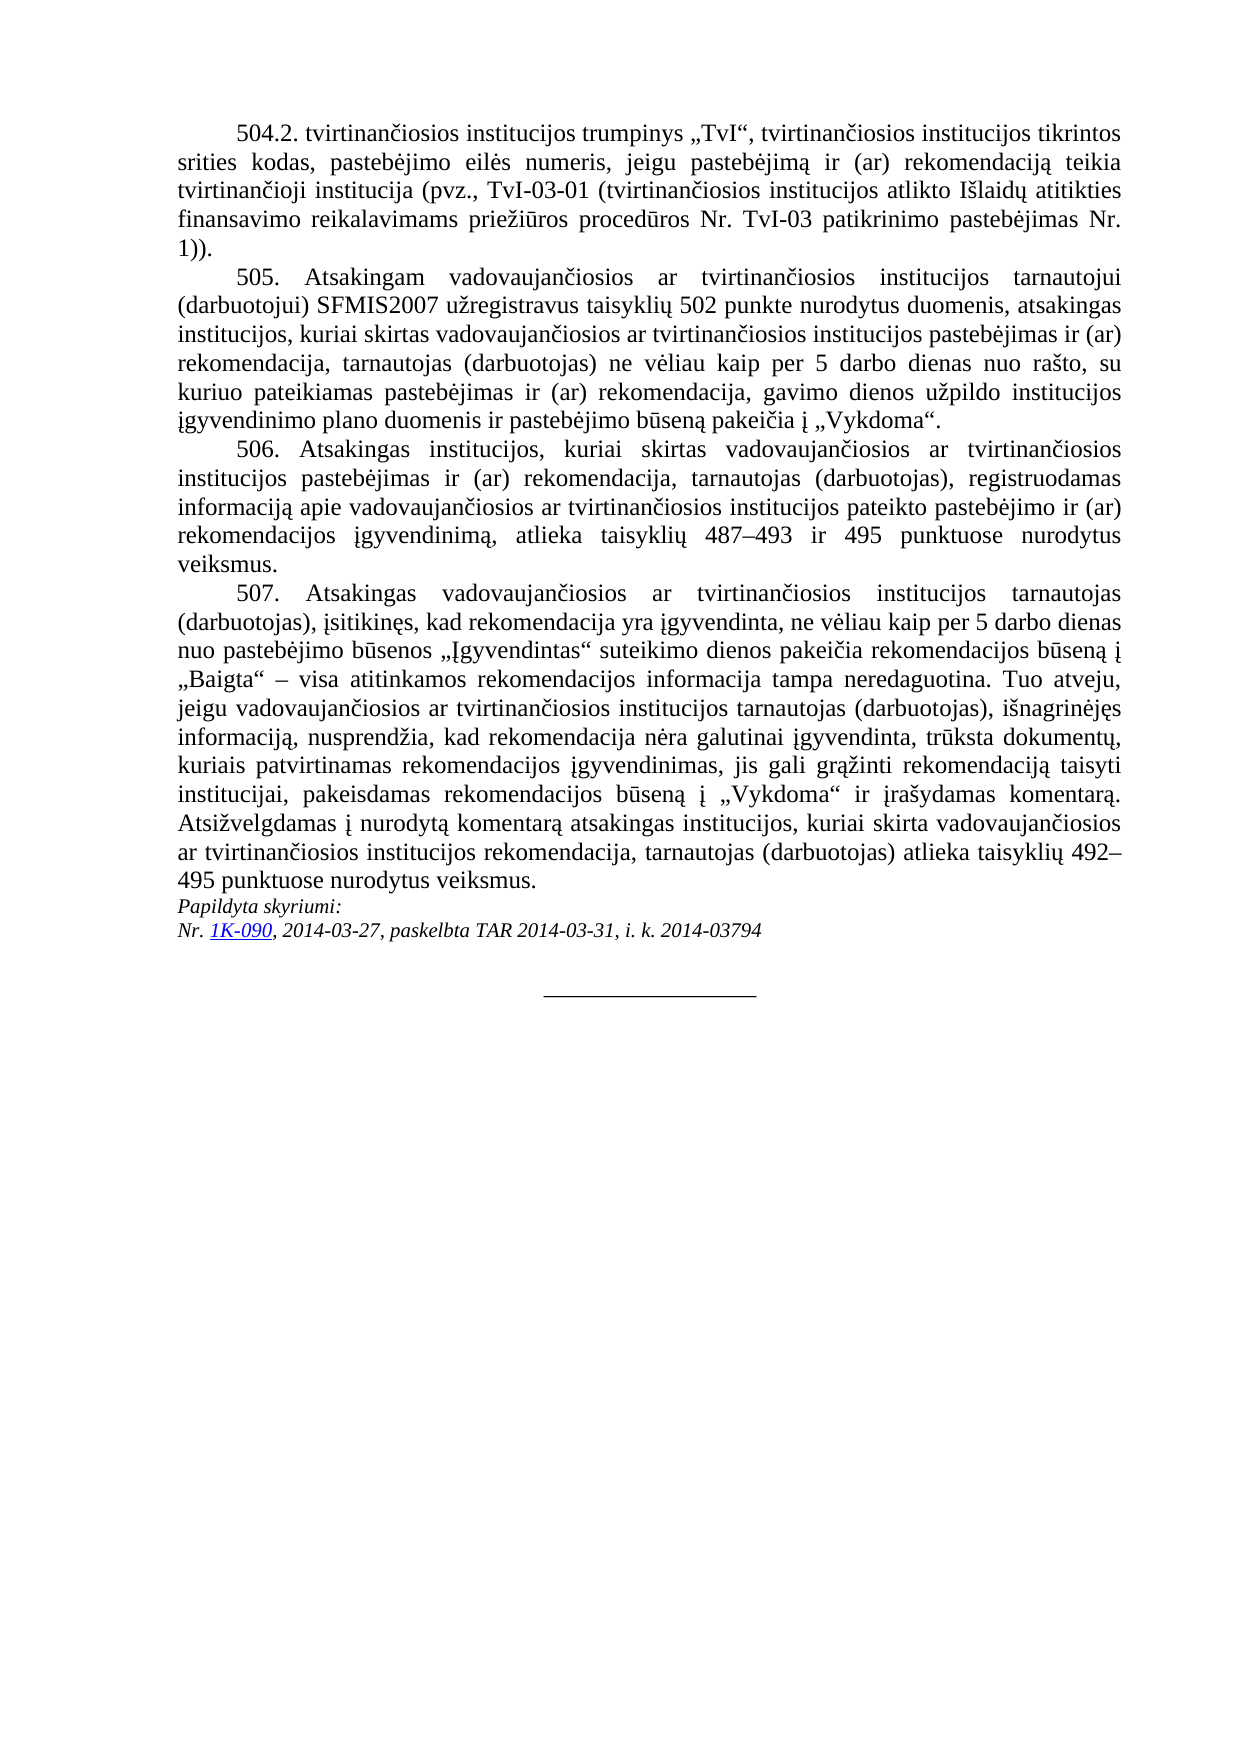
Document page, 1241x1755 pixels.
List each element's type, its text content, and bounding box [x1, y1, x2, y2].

text 506. Atsakingas institucijos, kuriai skirtas vadovaujančiosios ar tvirtinančiosios institucijos pastebėjimas ir (ar) rekomendacija, tarnautojas (darbuotojas), registruodamas informaciją apie vadovaujančiosios ar tvirtinančiosios institucijos pateikto pastebėjimo ir (ar) rekomendacijos įgyvendinimą, atlieka taisyklių 487–493 ir 495 punktuose nurodytus veiksmus. [177, 434, 1122, 578]
text _________________ [177, 971, 1122, 1000]
text Nr. 1K-090, 2014-03-27, paskelbta TAR 2014-03-31, i. k. 2014-03794 [177, 918, 1122, 942]
text 507. Atsakingas vadovaujančiosios ar tvirtinančiosios institucijos tarnautojas (darbuotojas), įsitikinęs, kad rekomendacija yra įgyvendinta, ne vėliau kaip per 5 darbo dienas nuo pastebėjimo būsenos „Įgyvendintas“ suteikimo dienos pakeičia rekomendacijos būseną į „Baigta“ – visa atitinkamos rekomendacijos informacija tampa neredaguotina. Tuo atveju, jeigu vadovaujančiosios ar tvirtinančiosios institucijos tarnautojas (darbuotojas), išnagrinėjęs informaciją, nusprendžia, kad rekomendacija nėra galutinai įgyvendinta, trūksta dokumentų, kuriais patvirtinamas rekomendacijos įgyvendinimas, jis gali grąžinti rekomendaciją taisyti institucijai, pakeisdamas rekomendacijos būseną į „Vykdoma“ ir įrašydamas komentarą. Atsižvelgdamas į nurodytą komentarą atsakingas institucijos, kuriai skirta vadovaujančiosios ar tvirtinančiosios institucijos rekomendacija, tarnautojas (darbuotojas) atlieka taisyklių 492–495 punktuose nurodytus veiksmus. [177, 578, 1122, 894]
text 504.2. tvirtinančiosios institucijos trumpinys „TvI“, tvirtinančiosios institucijos tikrintos srities kodas, pastebėjimo eilės numeris, jeigu pastebėjimą ir (ar) rekomendaciją teikia tvirtinančioji institucija (pvz., TvI-03-01 (tvirtinančiosios institucijos atlikto Išlaidų atitikties finansavimo reikalavimams priežiūros procedūros Nr. TvI-03 patikrinimo pastebėjimas Nr. 1)). [177, 118, 1122, 262]
text 505. Atsakingam vadovaujančiosios ar tvirtinančiosios institucijos tarnautojui (darbuotojui) SFMIS2007 užregistravus taisyklių 502 punkte nurodytus duomenis, atsakingas institucijos, kuriai skirtas vadovaujančiosios ar tvirtinančiosios institucijos pastebėjimas ir (ar) rekomendacija, tarnautojas (darbuotojas) ne vėliau kaip per 5 darbo dienas nuo rašto, su kuriuo pateikiamas pastebėjimas ir (ar) rekomendacija, gavimo dienos užpildo institucijos įgyvendinimo plano duomenis ir pastebėjimo būseną pakeičia į „Vykdoma“. [177, 262, 1122, 434]
text Papildyta skyriumi: [177, 894, 1122, 918]
